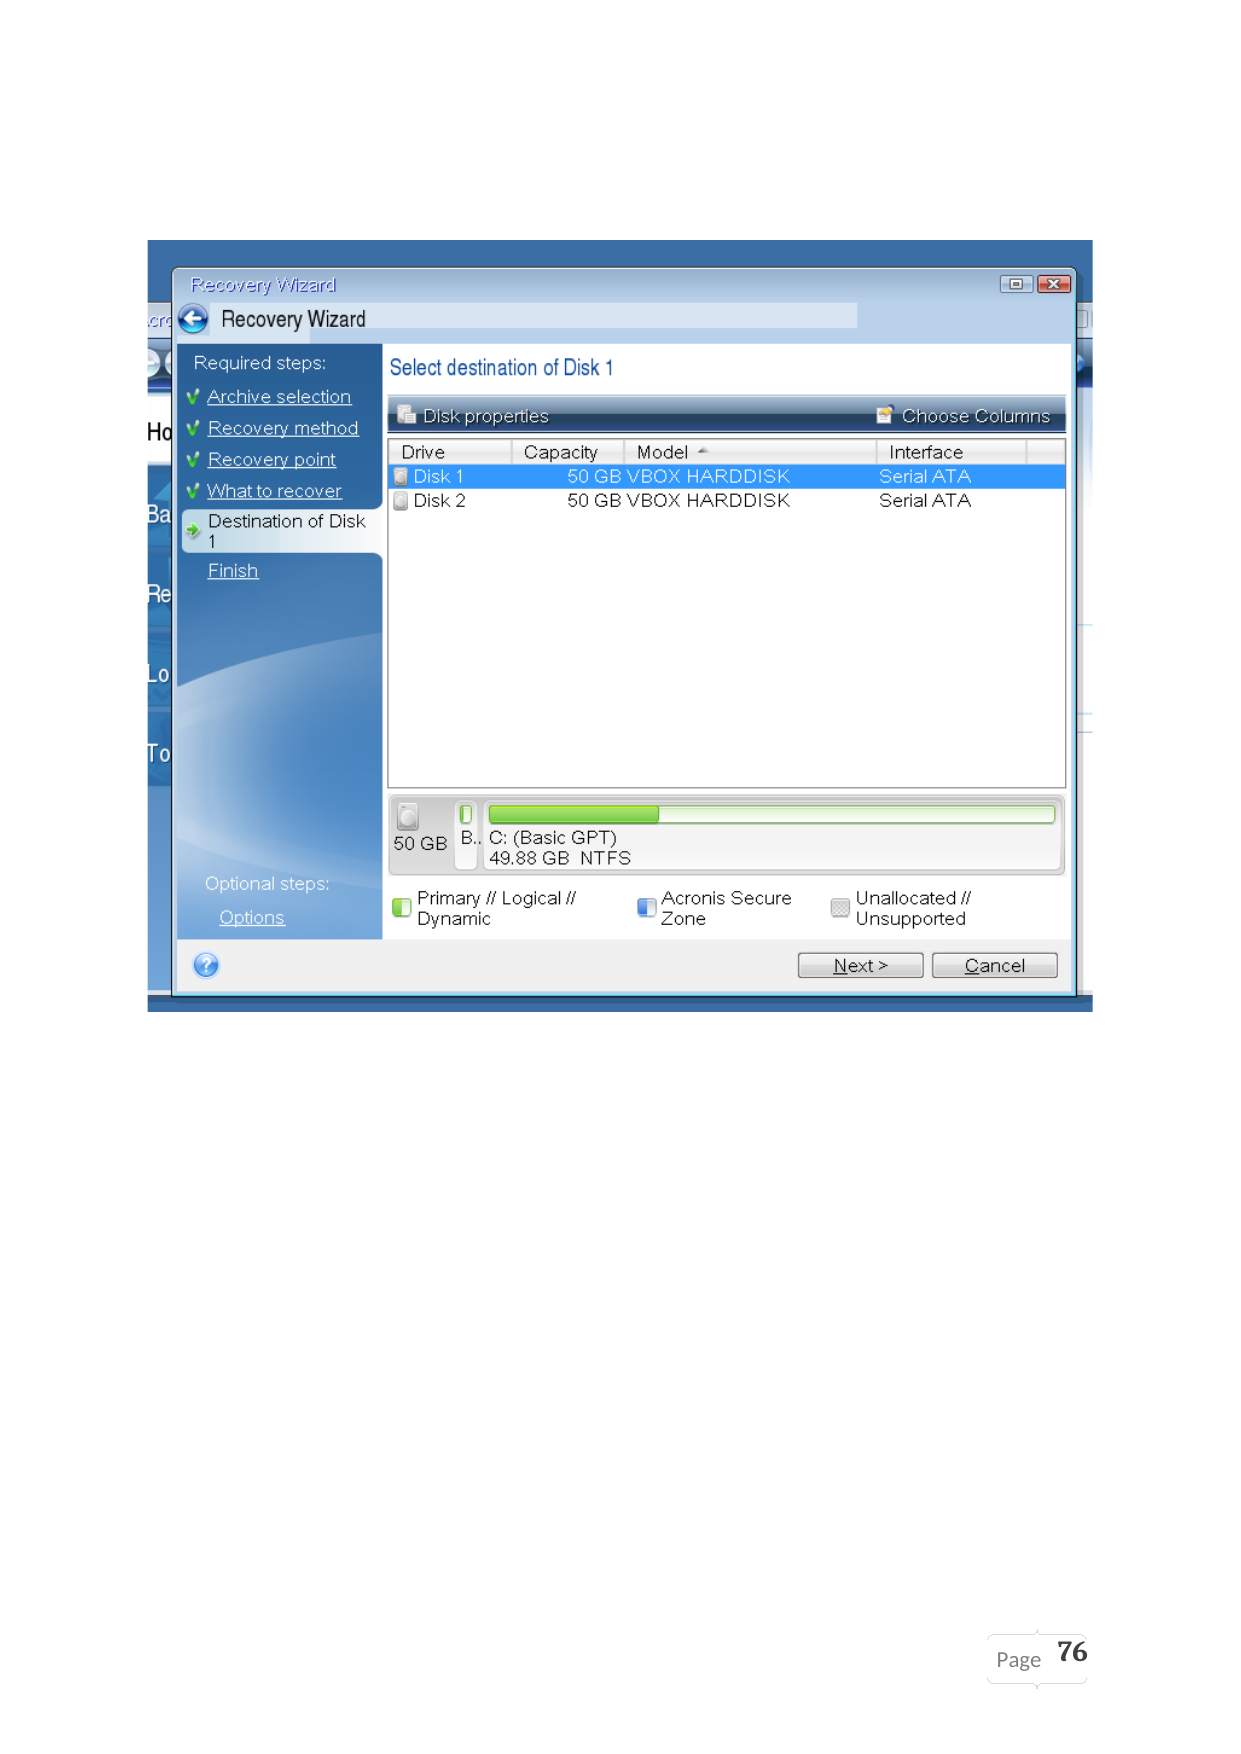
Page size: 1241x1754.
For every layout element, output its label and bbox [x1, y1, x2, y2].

picture [147, 240, 1093, 1012]
